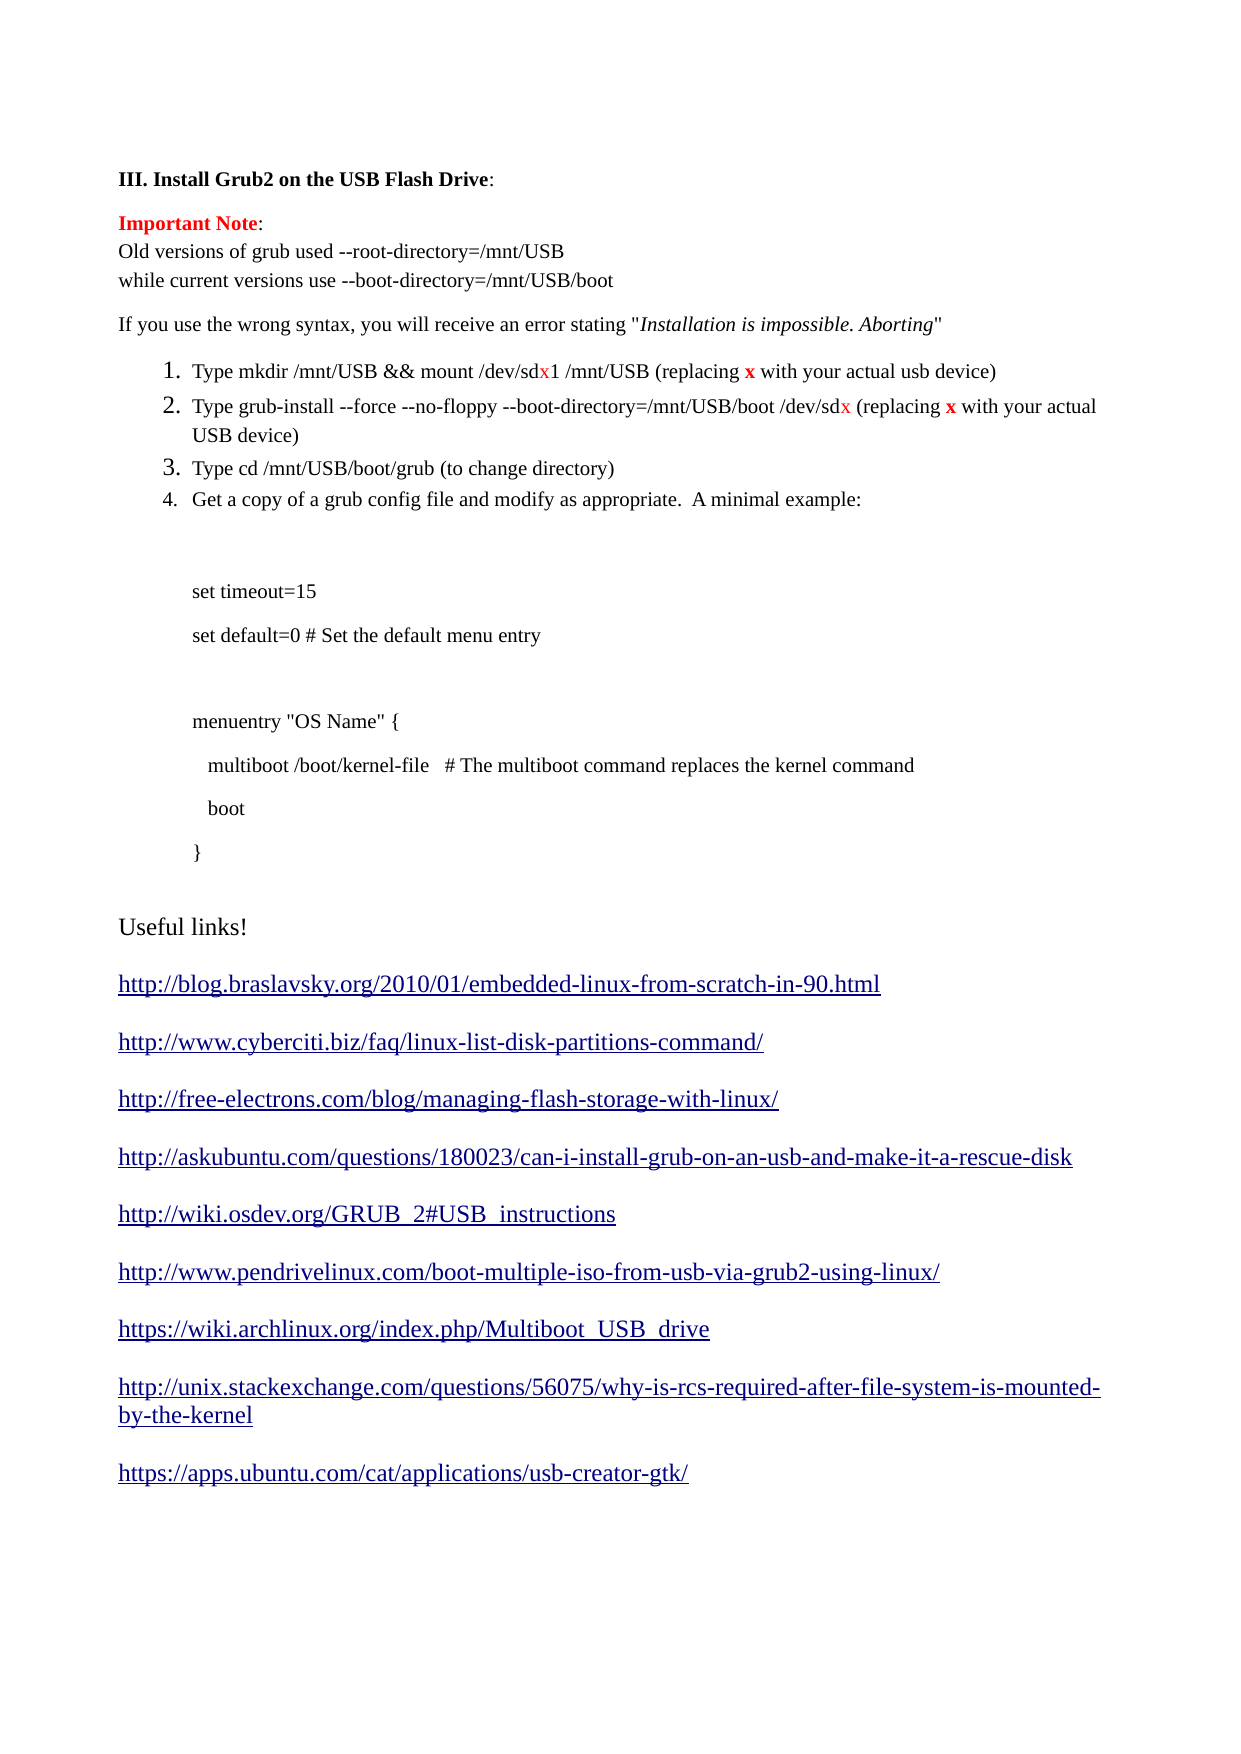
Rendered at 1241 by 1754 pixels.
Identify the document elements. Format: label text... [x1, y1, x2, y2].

list Get a copy of a grub config file and modify as appropriate. A minimal example: [162, 487, 1122, 511]
text http://wiki.osdev.org/GRUB_2#USB_instructions [118, 1199, 1122, 1228]
text Useful links! [118, 912, 1122, 941]
list Type grub-install --force --no-floppy --boot-directory=/mnt/USB/boot /dev/sdx (replacing x with your actual USB device) [162, 390, 1122, 447]
text http://blog.braslavsky.org/2010/01/embedded-linux-from-scratch-in-90.html [118, 969, 1122, 998]
text multiboot /boot/kernel-file # The multiboot command replaces the kernel command [192, 753, 1122, 777]
text http://unix.stackexchange.com/questions/56075/why-is-rcs-required-after-file-system-is-mounted-by-the-kernel [118, 1372, 1122, 1429]
text } [192, 840, 1122, 864]
text http://free-electrons.com/blog/managing-flash-storage-with-linux/ [118, 1084, 1122, 1113]
text menuentry "OS Name" { [192, 709, 1122, 733]
text http://www.cyberciti.biz/faq/linux-list-disk-partitions-command/ [118, 1027, 1122, 1056]
text https://wiki.archlinux.org/index.php/Multiboot_USB_drive [118, 1314, 1122, 1343]
text If you use the wrong syntax, you will receive an error stating "Installation is impossible. Aborting" [118, 312, 1122, 336]
text http://askubuntu.com/questions/180023/can-i-install-grub-on-an-usb-and-make-it-a-rescue-disk [118, 1142, 1122, 1171]
text http://www.pendrivelinux.com/boot-multiple-iso-from-usb-via-grub2-using-linux/ [118, 1257, 1122, 1286]
list set timeout=15 [162, 579, 1122, 603]
text https://apps.ubuntu.com/cat/applications/usb-creator-gtk/ [118, 1458, 1122, 1487]
list Type cd /mnt/USB/boot/grub (to change directory) [162, 452, 1122, 481]
text III. Install Grub2 on the USB Flash Drive: [118, 167, 1122, 191]
text Important Note: Old versions of grub used --root-directory=/mnt/USB while current versions use --boot-directory=/mnt/USB/boot [118, 211, 1122, 292]
text boot [192, 796, 1122, 820]
list Type mkdir /mnt/USB && mount /dev/sdx1 /mnt/USB (replacing x with your actual usb device) [162, 355, 1122, 384]
text set default=0 # Set the default menu entry [192, 622, 1122, 647]
